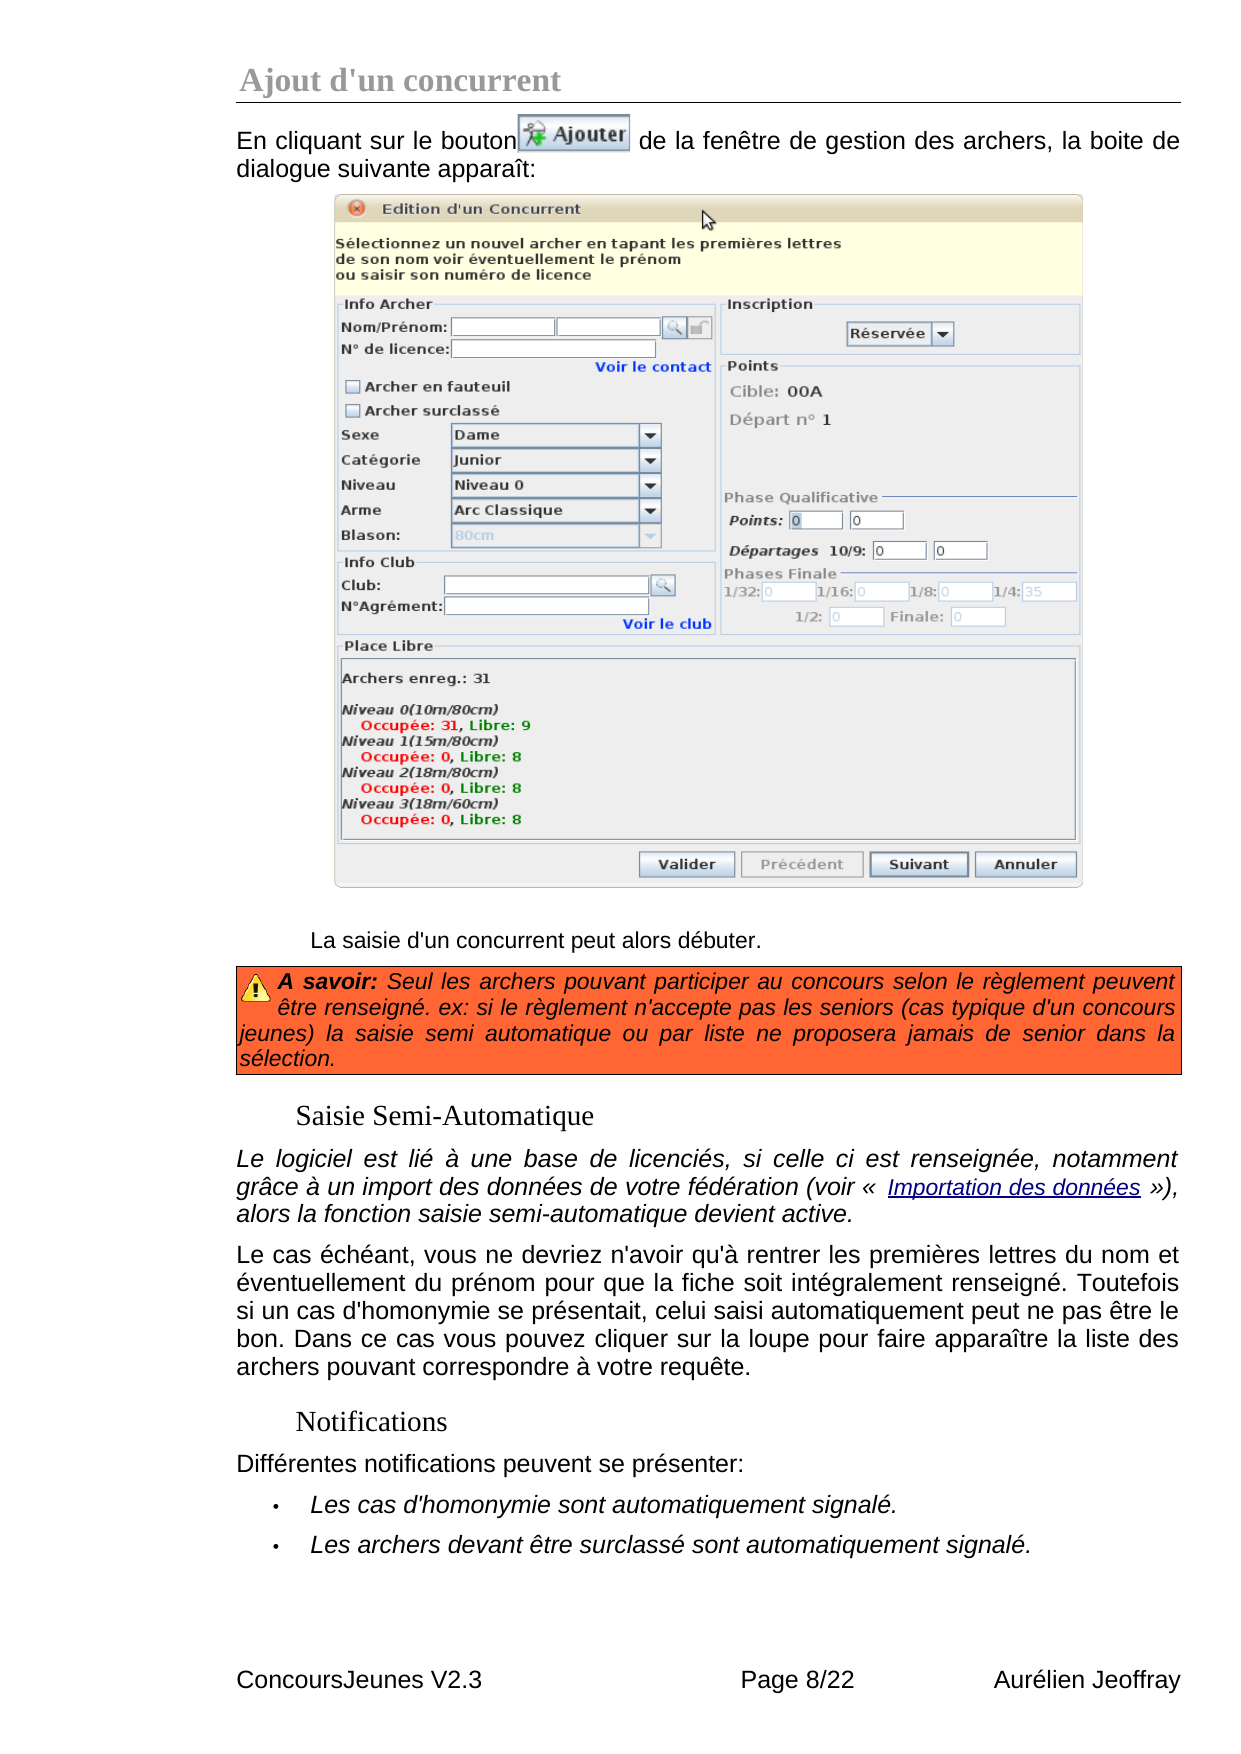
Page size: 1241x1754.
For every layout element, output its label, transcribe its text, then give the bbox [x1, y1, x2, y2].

subtitle Ajout d'un concurrent [236, 59, 1181, 102]
list Les cas d'homonymie sont automatiquement signalé. [273, 1490, 1181, 1518]
text Le logiciel est lié à une base de licenciés, si celle ci est renseignée, notamment grâce à un import des données de votre fédération (voir « Importation des données »), alors la fonction saisie semi-automatique devient active. [236, 1144, 1181, 1228]
text En cliquant sur le bouton de la fenêtre de gestion des archers, la boite de dialogue suivante apparaît: [236, 115, 1181, 182]
subtitle Saisie Semi-Automatique [295, 1099, 1181, 1132]
text Différentes notifications peuvent se présenter: [236, 1450, 1181, 1478]
text Le cas échéant, vous ne devriez n'avoir qu'à rentrer les premières lettres du nom et éventuellement du prénom pour que la fiche soit intégralement renseigné. Toutefois si un cas d'homonymie se présentait, celui saisi automatiquement peut ne pas être le bon. Dans ce cas vous pouvez cliquer sur la loupe pour faire apparaître la liste des archers pouvant correspondre à votre requête. [236, 1241, 1181, 1380]
picture [236, 966, 275, 1007]
picture [517, 114, 631, 153]
text A savoir: Seul les archers pouvant participer au concours selon le règlement peuvent être renseigné. ex: si le règlement n'accepte pas les seniors (cas typique d'un concours jeunes) la saisie semi automatique ou par liste ne proposera jamais de senior dans la sélection. [237, 967, 1181, 1074]
picture [334, 194, 1083, 888]
text La saisie d'un concurrent peut alors débuter. [310, 928, 1181, 953]
subtitle Notifications [295, 1405, 1181, 1437]
list Les archers devant être surclassé sont automatiquement signalé. [273, 1531, 1181, 1559]
